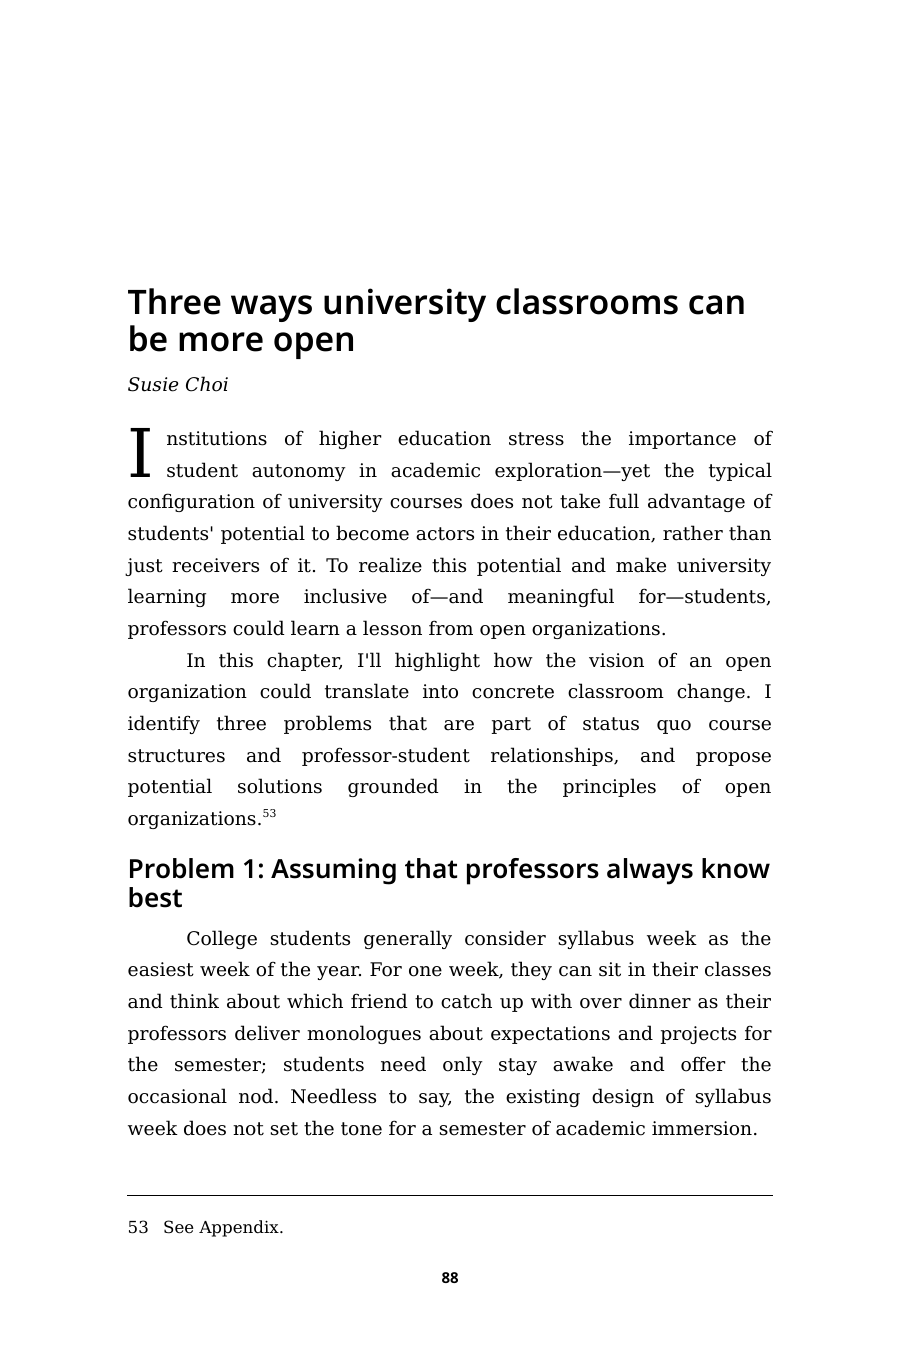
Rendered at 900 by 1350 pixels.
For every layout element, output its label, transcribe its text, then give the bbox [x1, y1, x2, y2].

text College students generally consider syllabus week as the easiest week of the year. For one week, they can sit in their classes and think about which friend to catch up with over dinner as their professors deliver monologues about expectations and projects for the semester; students need only stay awake and offer the occasional nod. Needless to say, the existing design of syllabus week does not set the tone for a semester of academic immersion. [127, 927, 772, 1139]
text Susie Choi [127, 374, 772, 396]
subtitle Problem 1: Assuming that professors always know best [127, 854, 772, 915]
text In this chapter, I'll highlight how the vision of an open organization could translate into concrete classroom change. I identify three problems that are part of status quo course structures and professor-student relationships, and propose potential solutions grounded in the principles of open organizations. [127, 650, 772, 830]
text See Appendix. [127, 1218, 772, 1237]
text Institutions of higher education stress the importance of student autonomy in academic exploration—yet the typical configuration of university courses does not take full advantage of students' potential to become actors in their education, rather than just receivers of it. To realize this potential and make university learning more inclusive of—and meaningful for—students, professors could learn a lesson from open organizations. [127, 428, 772, 640]
subtitle Three ways university classrooms can be more open [127, 283, 772, 361]
